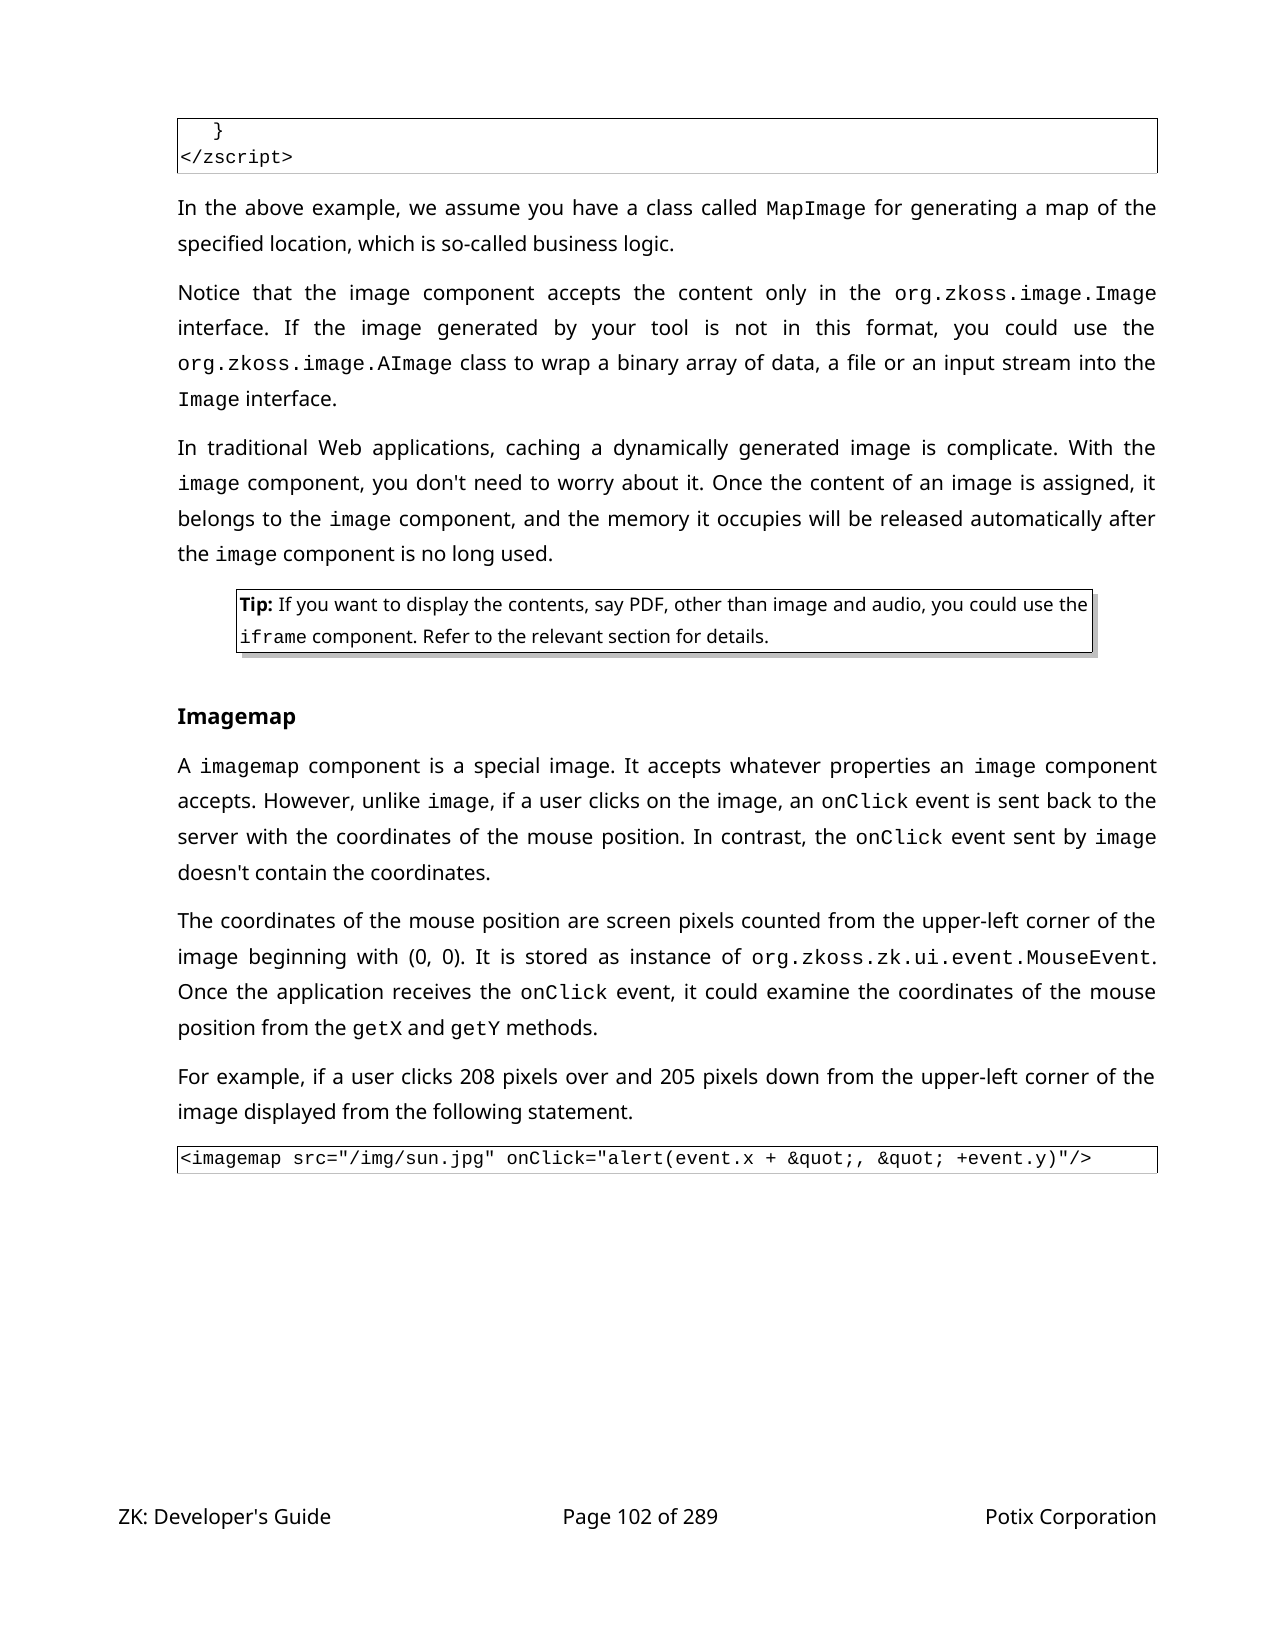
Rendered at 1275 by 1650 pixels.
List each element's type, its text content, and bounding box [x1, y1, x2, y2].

text } [178, 119, 1157, 142]
text A imagemap component is a special image. It accepts whatever properties an image component accepts. However, unlike image, if a user clicks on the image, an onClick event is sent back to the server with the coordinates of the mouse position. In contrast, the onClick event sent by image doesn't contain the coordinates. [177, 751, 1157, 886]
text For example, if a user clicks 208 pixels over and 205 pixels down from the upper-left corner of the image displayed from the following statement. [177, 1062, 1157, 1125]
subtitle Imagemap [177, 701, 1157, 731]
text <imagemap src="/img/sun.jpg" onClick="alert(event.x + &quot;, &quot; +event.y)"/> [178, 1147, 1157, 1173]
text The coordinates of the mouse position are screen pixels counted from the upper-left corner of the image beginning with (0, 0). It is stored as instance of org.zkoss.zk.ui.event.MouseEvent. Once the application receives the onClick event, it could examine the coordinates of the mouse position from the getX and getY methods. [177, 907, 1157, 1041]
text In traditional Web applications, caching a dynamically generated image is complicate. With the image component, you don't need to worry about it. Once the content of an image is assigned, it belongs to the image component, and the memory it occupies will be released automatically after the image component is no long used. [177, 433, 1157, 568]
text Tip: If you want to display the contents, say PDF, other than image and audio, you could use the iframe component. Refer to the relevant section for details. [237, 590, 1092, 652]
text </zscript> [178, 145, 1157, 173]
text In the above example, we assume you have a class called MapImage for generating a map of the specified location, which is so-called business logic. [177, 193, 1157, 257]
text Notice that the image component accepts the content only in the org.zkoss.image.Image interface. If the image generated by your tool is not in this format, you could use the org.zkoss.image.AImage class to wrap a binary array of data, a file or an input stream into the Image interface. [177, 278, 1157, 412]
